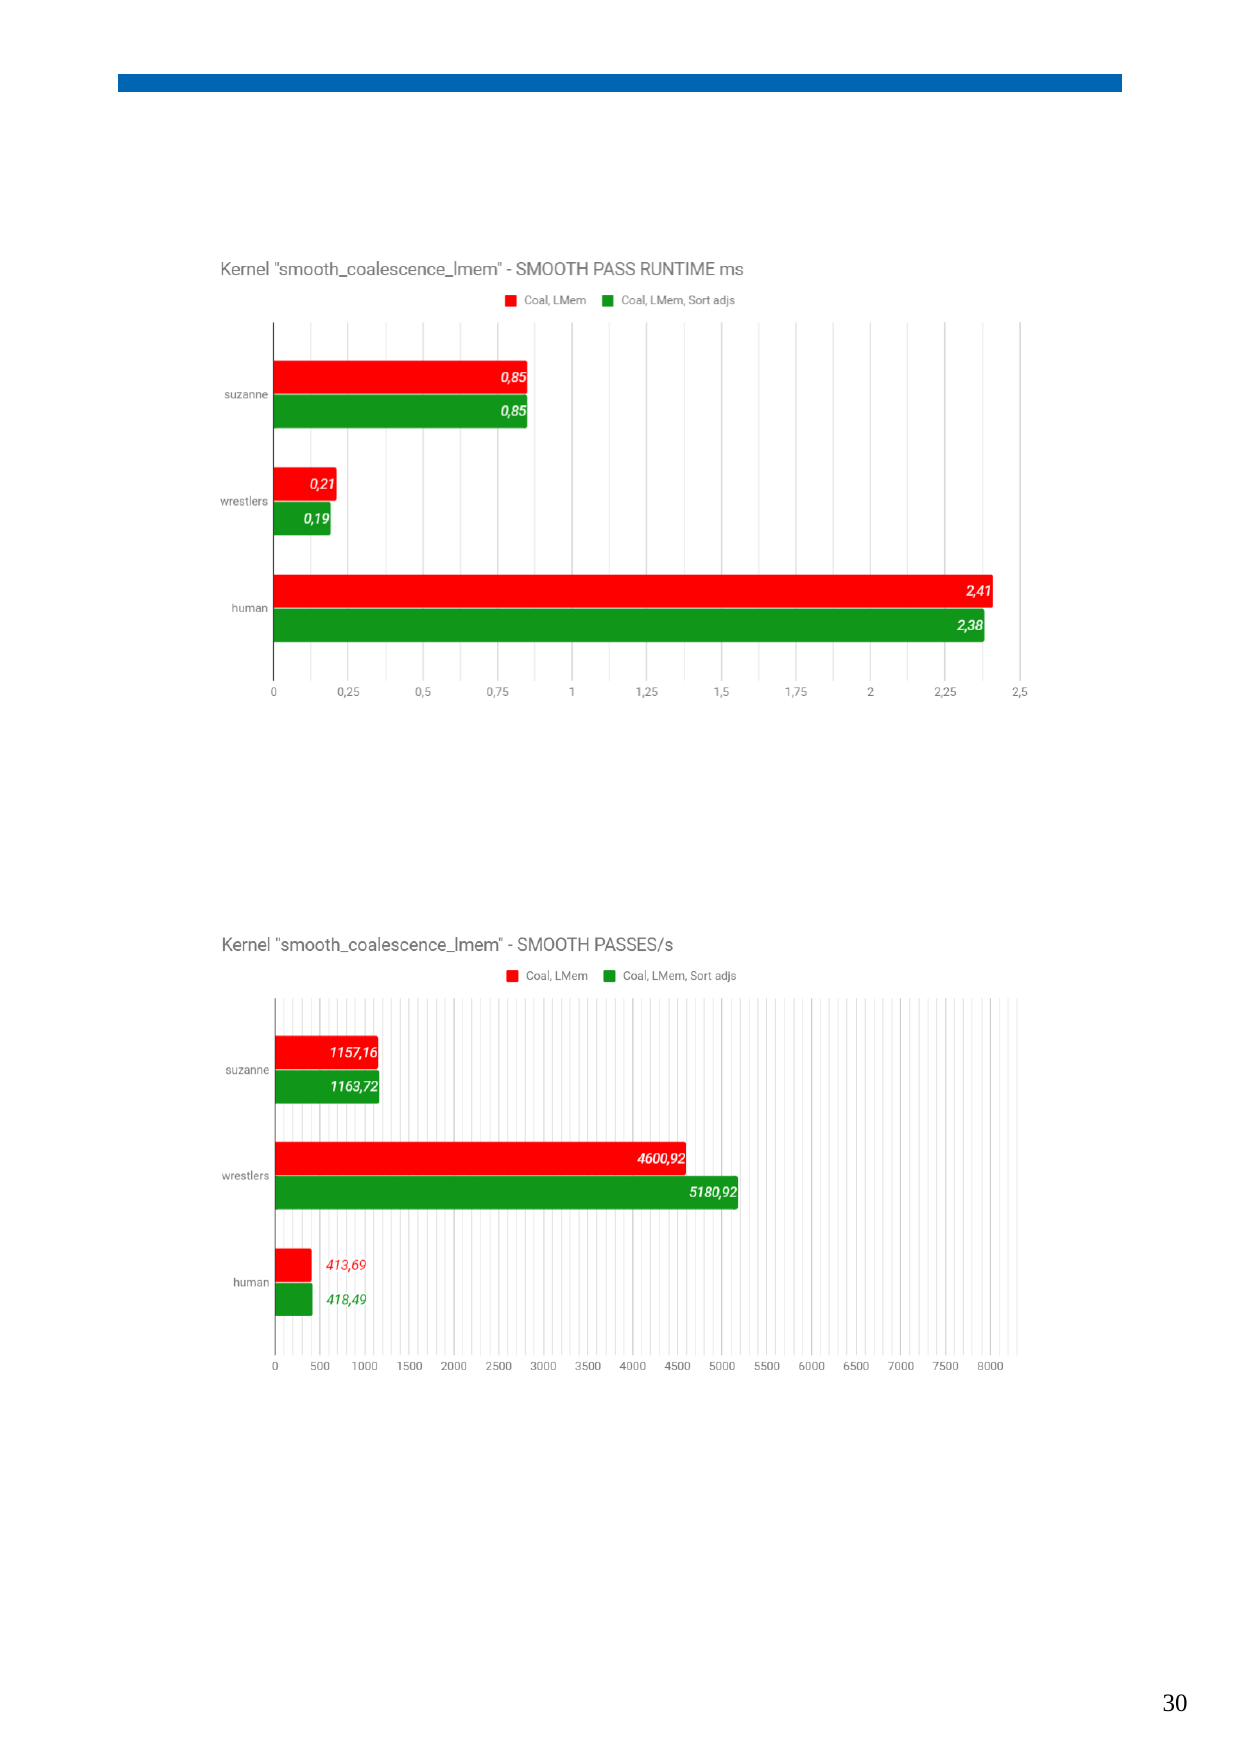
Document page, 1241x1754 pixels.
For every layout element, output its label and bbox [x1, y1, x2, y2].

picture [197, 238, 1043, 720]
picture [197, 912, 1043, 1395]
